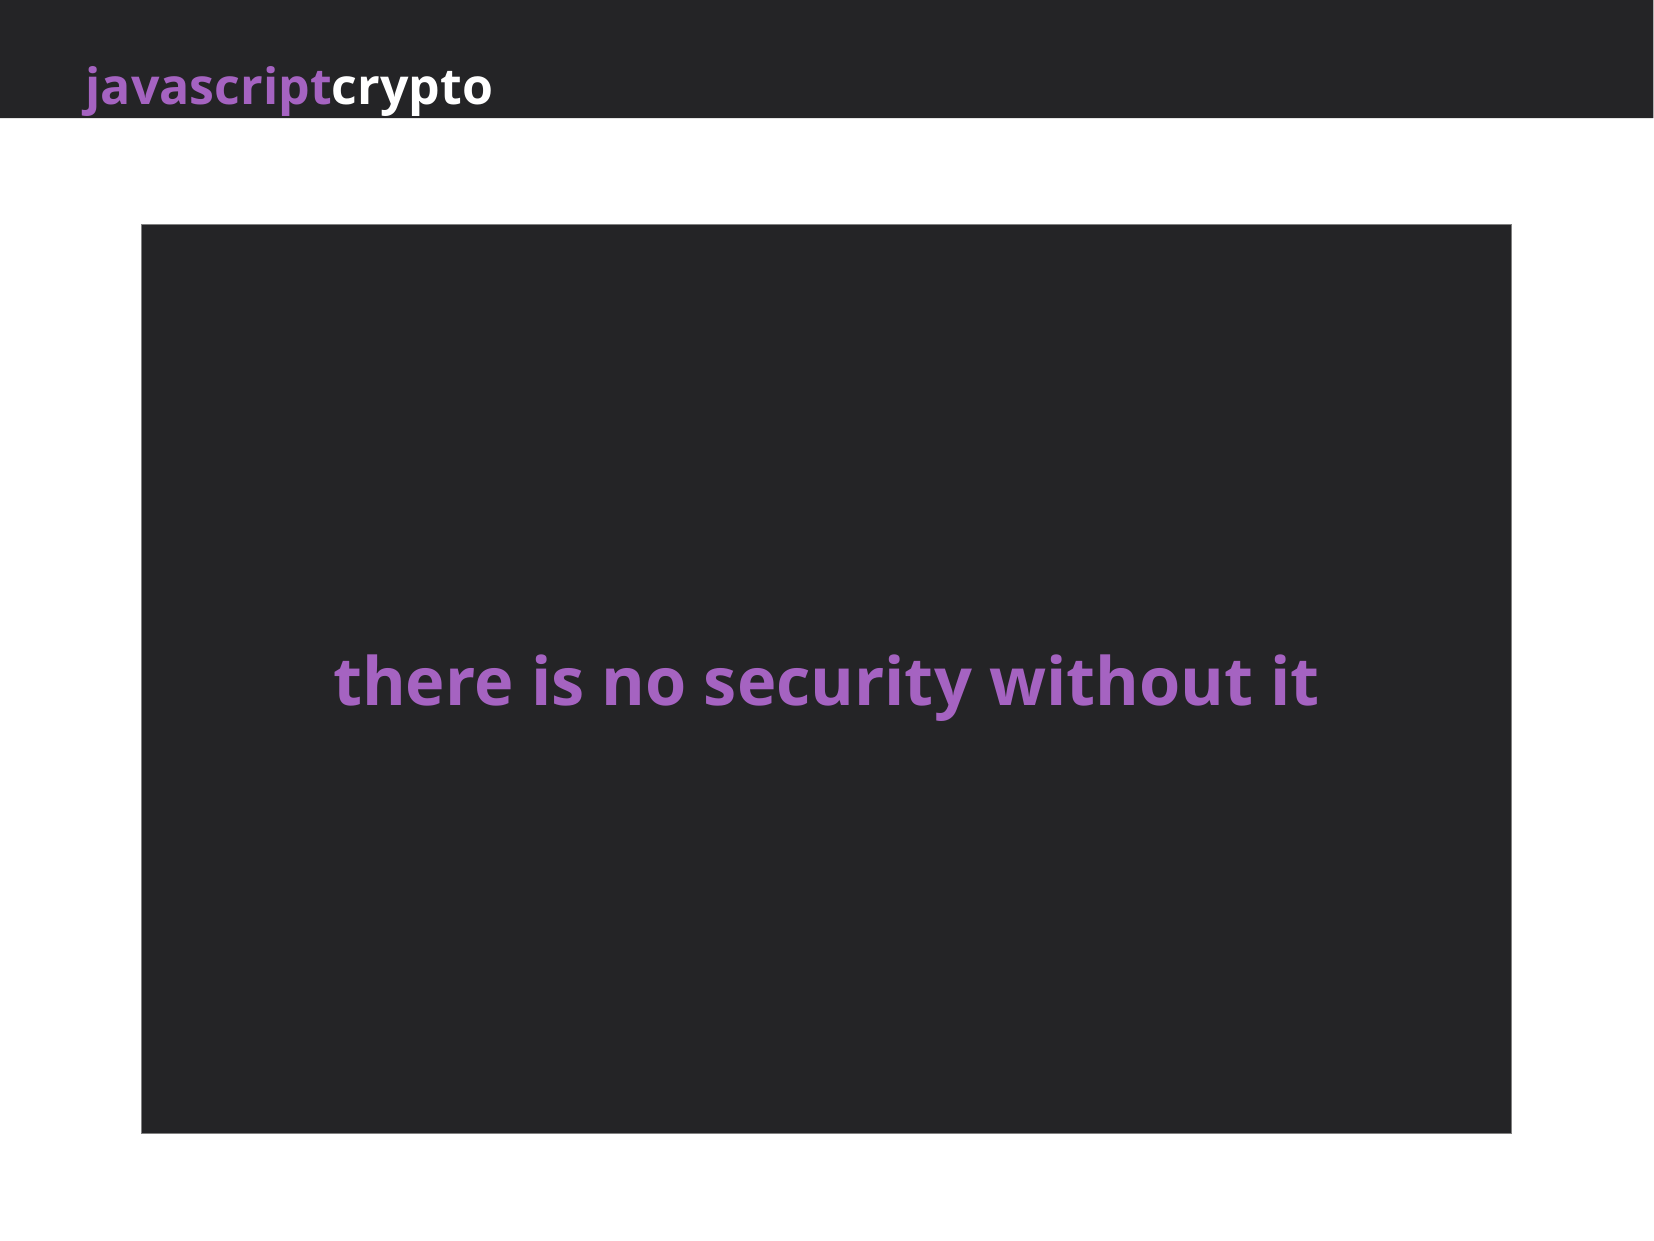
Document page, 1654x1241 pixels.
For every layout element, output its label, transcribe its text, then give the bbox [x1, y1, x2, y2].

text_box [0, 0, 1654, 119]
text_box javascriptcrypto [70, 43, 544, 119]
text_box there is no security without it [141, 224, 1512, 1134]
